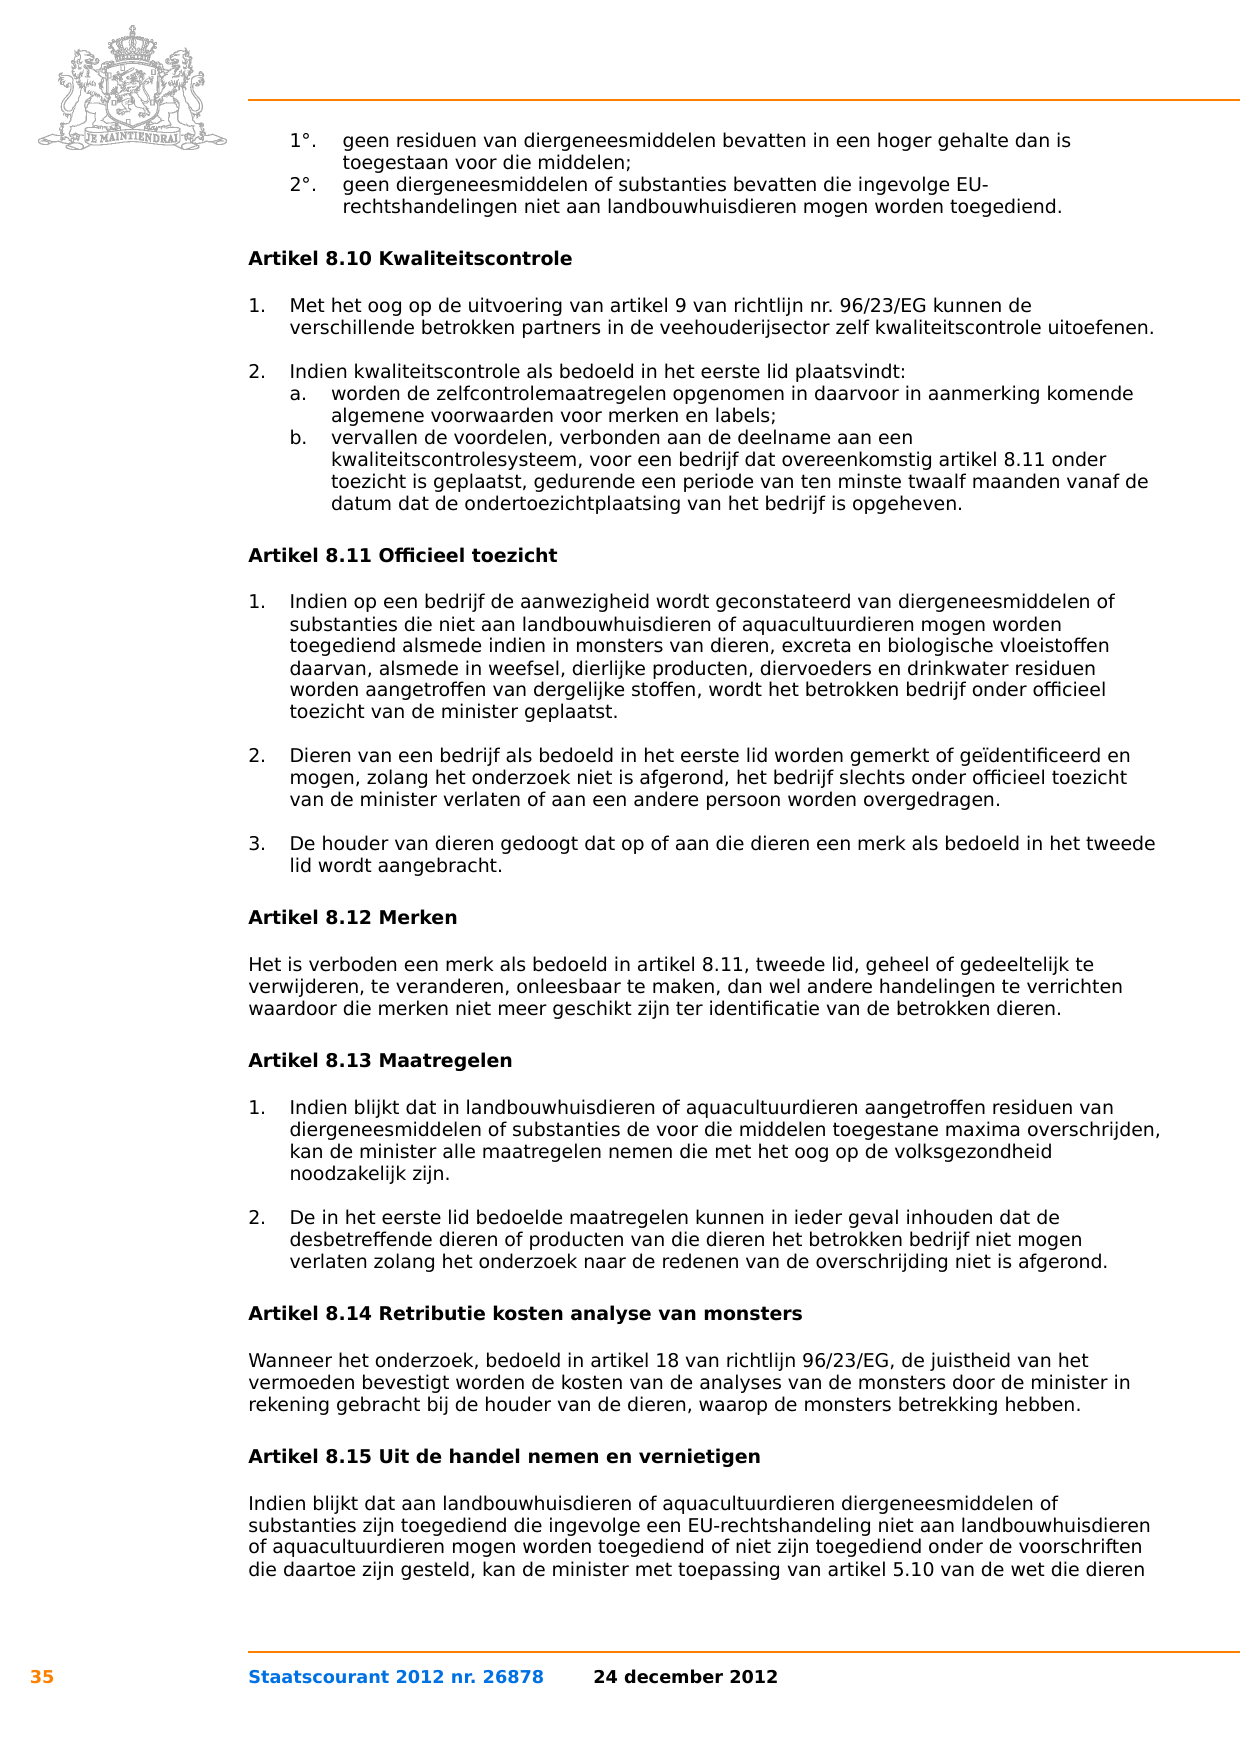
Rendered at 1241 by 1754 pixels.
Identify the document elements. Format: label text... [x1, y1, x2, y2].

text Het is verboden een merk als bedoeld in artikel 8.11, tweede lid, geheel of gedeeltelijk te verwijderen, te veranderen, onleesbaar te maken, dan wel andere handelingen te verrichten waardoor die merken niet meer geschikt zijn ter identificatie van de betrokken dieren. [248, 954, 1163, 1020]
subtitle Artikel 8.13 Maatregelen [248, 1050, 1163, 1072]
subtitle Artikel 8.12 Merken [248, 907, 1163, 929]
text 1. Indien op een bedrijf de aanwezigheid wordt geconstateerd van diergeneesmiddelen of substanties die niet aan landbouwhuisdieren of aquacultuurdieren mogen worden toegediend alsmede indien in monsters van dieren, excreta en biologische vloeistoffen daarvan, alsmede in weefsel, dierlijke producten, diervoeders en drinkwater residuen worden aangetroffen van dergelijke stoffen, wordt het betrokken bedrijf onder officieel toezicht van de minister geplaatst. [248, 591, 1163, 723]
subtitle Artikel 8.14 Retributie kosten analyse van monsters [248, 1303, 1163, 1324]
text a. worden de zelfcontrolemaatregelen opgenomen in daarvoor in aanmerking komende algemene voorwaarden voor merken en labels; [289, 383, 1163, 427]
text 1. Met het oog op de uitvoering van artikel 9 van richtlijn nr. 96/23/EG kunnen de verschillende betrokken partners in de veehouderijsector zelf kwaliteitscontrole uitoefenen. [248, 295, 1163, 339]
text 1. Indien blijkt dat in landbouwhuisdieren of aquacultuurdieren aangetroffen residuen van diergeneesmiddelen of substanties de voor die middelen toegestane maxima overschrijden, kan de minister alle maatregelen nemen die met het oog op de volksgezondheid noodzakelijk zijn. [248, 1097, 1163, 1185]
text Wanneer het onderzoek, bedoeld in artikel 18 van richtlijn 96/23/EG, de juistheid van het vermoeden bevestigt worden de kosten van de analyses van de monsters door de minister in rekening gebracht bij de houder van de dieren, waarop de monsters betrekking hebben. [248, 1349, 1163, 1416]
text 2. Indien kwaliteitscontrole als bedoeld in het eerste lid plaatsvindt: [248, 361, 1163, 383]
text Indien blijkt dat aan landbouwhuisdieren of aquacultuurdieren diergeneesmiddelen of substanties zijn toegediend die ingevolge een EU-rechtshandeling niet aan landbouwhuisdieren of aquacultuurdieren mogen worden toegediend of niet zijn toegediend onder de voorschriften die daartoe zijn gesteld, kan de minister met toepassing van artikel 5.10 van de wet die dieren [248, 1492, 1163, 1580]
subtitle Artikel 8.15 Uit de handel nemen en vernietigen [248, 1446, 1163, 1467]
picture [38, 25, 227, 150]
text 1°. geen residuen van diergeneesmiddelen bevatten in een hoger gehalte dan is toegestaan voor die middelen; [289, 130, 1163, 174]
text 3. De houder van dieren gedoogt dat op of aan die dieren een merk als bedoeld in het tweede lid wordt aangebracht. [248, 833, 1163, 877]
subtitle Artikel 8.11 Officieel toezicht [248, 544, 1163, 566]
text 2. Dieren van een bedrijf als bedoeld in het eerste lid worden gemerkt of geïdentificeerd en mogen, zolang het onderzoek niet is afgerond, het bedrijf slechts onder officieel toezicht van de minister verlaten of aan een andere persoon worden overgedragen. [248, 745, 1163, 811]
text b. vervallen de voordelen, verbonden aan de deelname aan een kwaliteitscontrolesysteem, voor een bedrijf dat overeenkomstig artikel 8.11 onder toezicht is geplaatst, gedurende een periode van ten minste twaalf maanden vanaf de datum dat de ondertoezichtplaatsing van het bedrijf is opgeheven. [289, 427, 1163, 514]
subtitle Artikel 8.10 Kwaliteitscontrole [248, 248, 1163, 270]
text 2. De in het eerste lid bedoelde maatregelen kunnen in ieder geval inhouden dat de desbetreffende dieren of producten van die dieren het betrokken bedrijf niet mogen verlaten zolang het onderzoek naar de redenen van de overschrijding niet is afgerond. [248, 1207, 1163, 1273]
text 2°. geen diergeneesmiddelen of substanties bevatten die ingevolge EU-rechtshandelingen niet aan landbouwhuisdieren mogen worden toegediend. [289, 174, 1163, 218]
